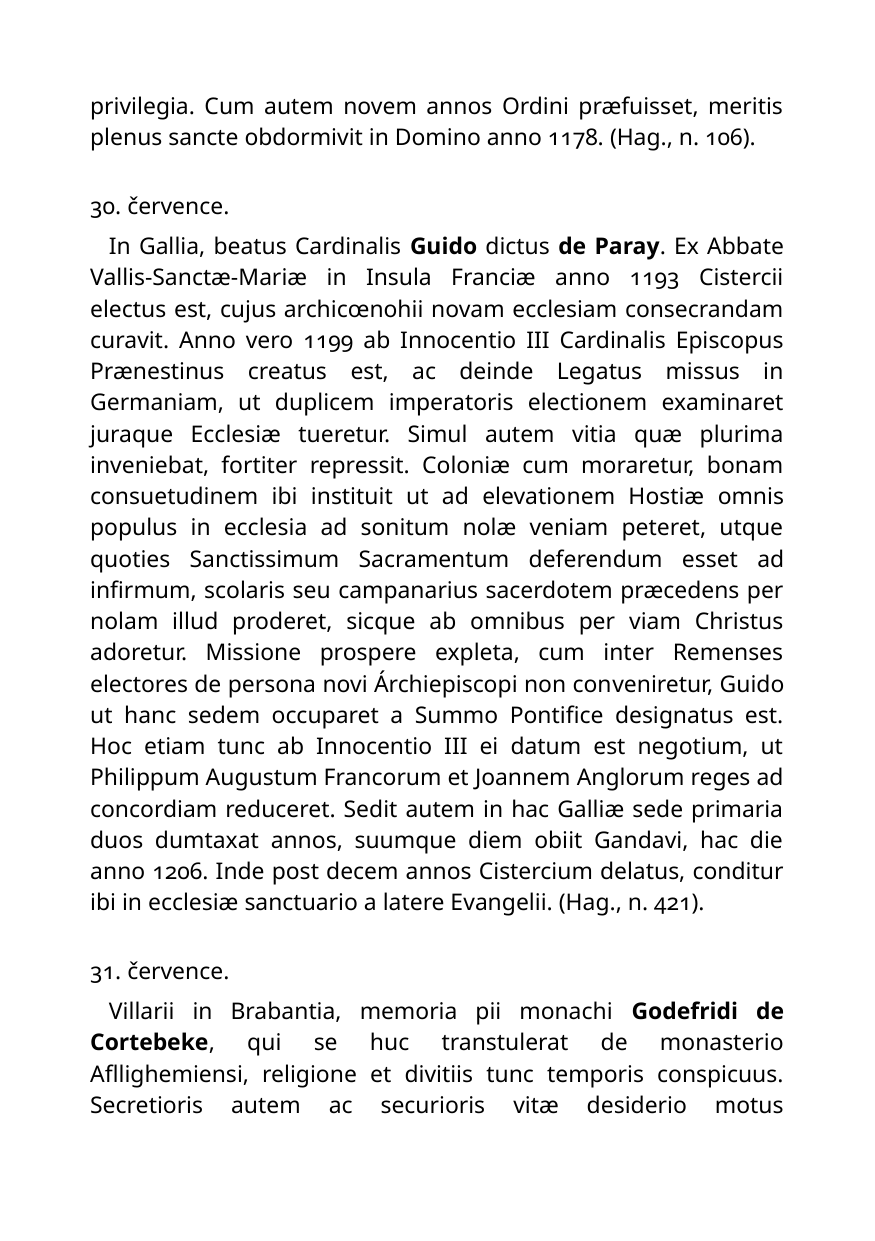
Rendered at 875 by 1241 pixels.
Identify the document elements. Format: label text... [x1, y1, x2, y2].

text In Gallia, beatus Cardinalis Guido dictus de Paray. Ex Abbate Vallis-Sanctæ-Mariæ in Insula Franciæ anno 1193 Cistercii electus est, cujus archicœnohii novam ecclesiam consecrandam curavit. Anno vero 1199 ab Innocentio III Cardinalis Episcopus Prænestinus creatus est, ac deinde Legatus missus in Germaniam, ut duplicem imperatoris electionem examinaret juraque Ecclesiæ tueretur. Simul autem vitia quæ plurima inveniebat, fortiter repressit. Coloniæ cum moraretur, bonam consuetudinem ibi instituit ut ad elevatio­nem Hostiæ omnis populus in ecclesia ad sonitum nolæ veniam peteret, utque quoties Sanctissimum Sacramentum deferen­dum esset ad infirmum, scolaris seu campanarius sacerdotem præcedens per nolam illud proderet, sicque ab omnibus per viam Christus adoretur. Missione prospere expleta, cum inter Remenses electores de persona novi Árchiepiscopi non con­veniretur, Guido ut hanc sedem occuparet a Summo Pontifice designatus est. Hoc etiam tunc ab Innocentio III ei datum est negotium, ut Philippum Augustum Francorum et Joannem Anglorum reges ad concordiam reduceret. Sedit autem in hac Galliæ sede primaria duos dumtaxat annos, suumque diem obiit Gandavi, hac die anno 1206. Inde post decem annos Cistercium delatus, conditur ibi in ecclesiæ sanctuario a latere Evangelii. (Hag., n. 421). [90, 230, 784, 917]
text 31. července. [90, 955, 784, 986]
text Villarii in Brabantia, memoria pii monachi Godefridi de Cortebeke, qui se huc transtulerat de monasterio Afllighemiensi, religione et divitiis tunc temporis conspicuus. Secre­tioris autem ac securioris vitæ desiderio motus [90, 995, 784, 1120]
text 30. července. [90, 190, 784, 221]
text privilegia. Cum autem novem annos Ordini præfuisset, meritis plenus sancte obdormivit in Domino anno 1178. (Hag., n. 106). [90, 90, 784, 152]
